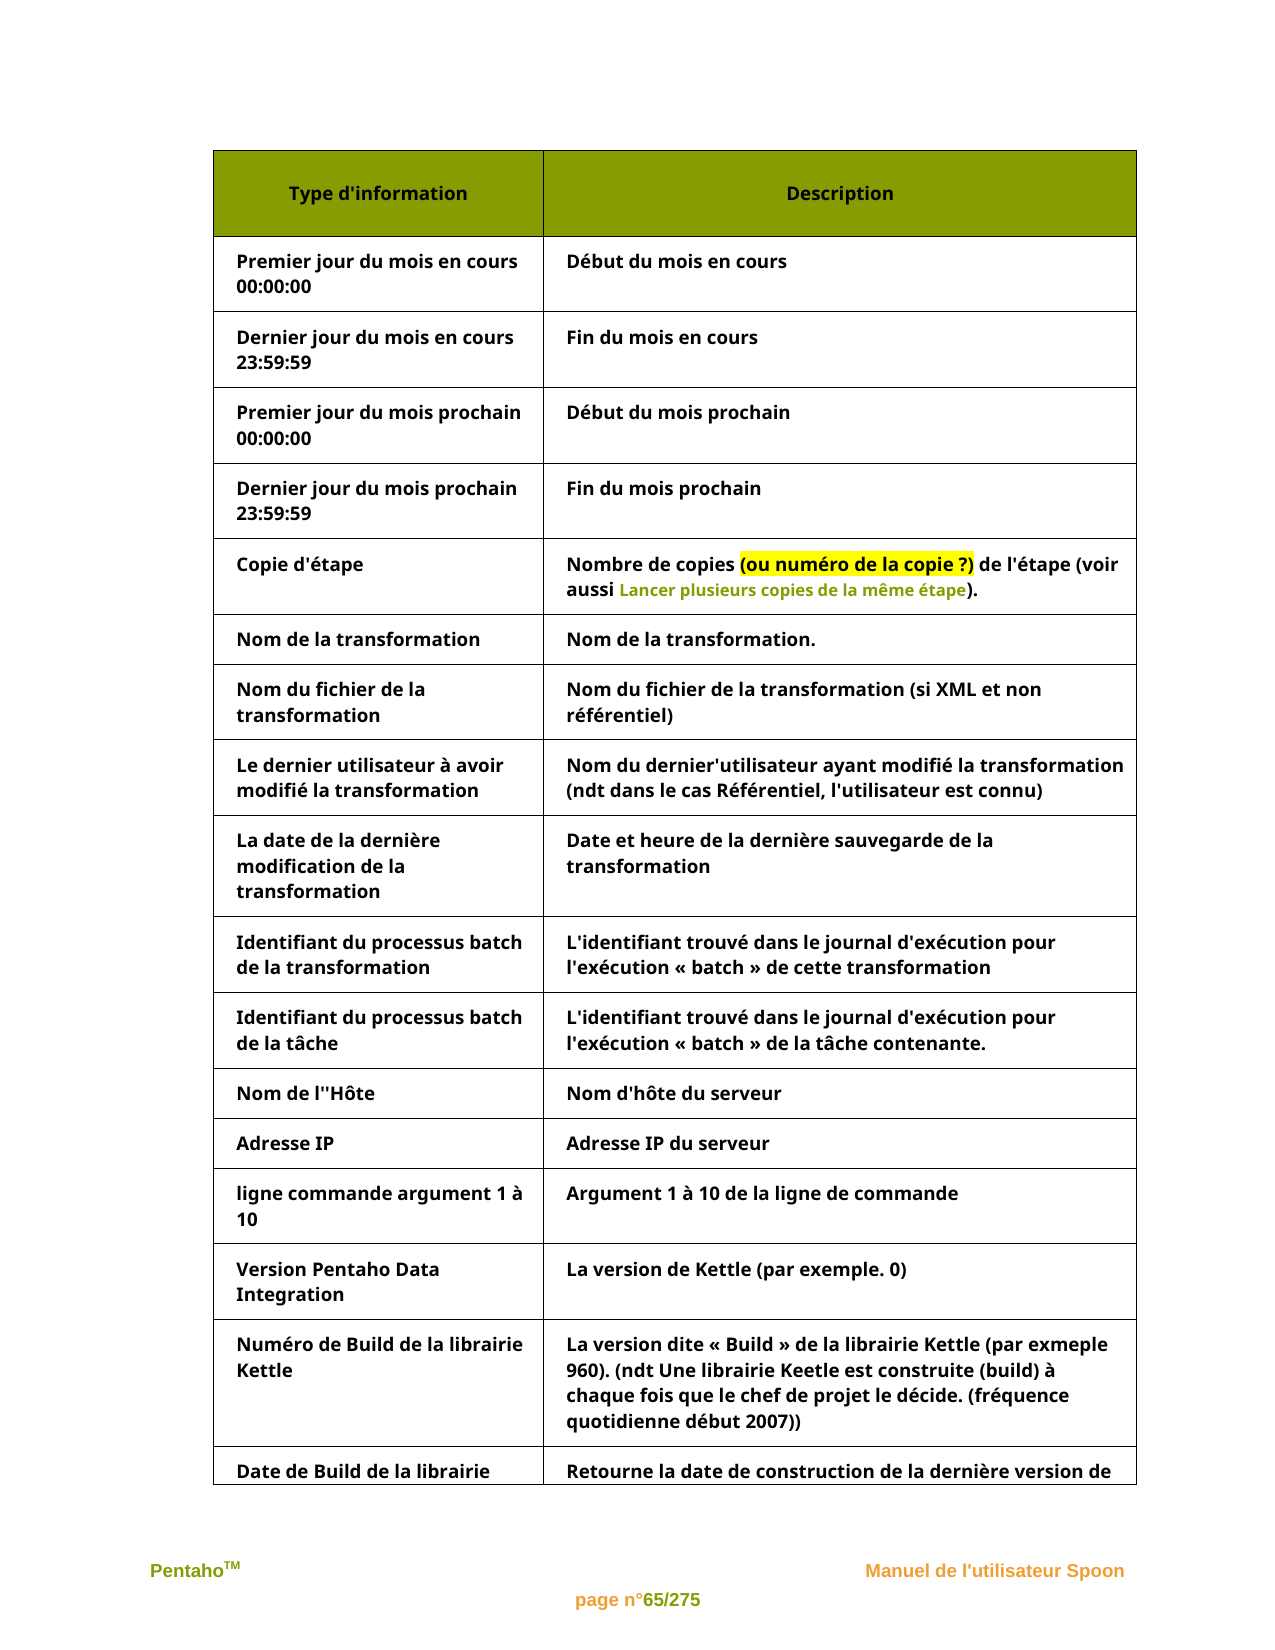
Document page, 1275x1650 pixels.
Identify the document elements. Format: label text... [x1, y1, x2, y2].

table_header Description [544, 151, 1136, 236]
table_cell Nom de l''Hôte [214, 1069, 543, 1117]
table_cell La date de la dernière modification de la transformation [214, 816, 543, 916]
table_cell L'identifiant trouvé dans le journal d'exécution pour l'exécution « batch » de la tâche contenante. [544, 993, 1136, 1067]
table_cell Adresse IP du serveur [544, 1119, 1136, 1168]
table_cell L'identifiant trouvé dans le journal d'exécution pour l'exécution « batch » de cette transformation [544, 917, 1136, 992]
table_cell Début du mois en cours [544, 237, 1136, 311]
table_cell Nom du fichier de la transformation (si XML et non référentiel) [544, 665, 1136, 739]
table_cell La version de Kettle (par exemple. 0) [544, 1244, 1136, 1319]
table_cell Nom d'hôte du serveur [544, 1069, 1136, 1117]
table_cell Date et heure de la dernière sauvegarde de la transformation [544, 816, 1136, 916]
table_cell Version Pentaho Data Integration [214, 1244, 543, 1319]
table_cell Nom de la transformation. [544, 615, 1136, 664]
table_cell Retourne la date de construction de la dernière version de [544, 1447, 1136, 1484]
table_cell Fin du mois en cours [544, 312, 1136, 387]
table_cell ligne commande argument 1 à 10 [214, 1169, 543, 1243]
table_cell Nom de la transformation [214, 615, 543, 664]
table_cell Nom du fichier de la transformation [214, 665, 543, 739]
table_cell Copie d'étape [214, 539, 543, 614]
table_cell Date de Build de la librairie [214, 1447, 543, 1484]
table_cell La version dite « Build » de la librairie Kettle (par exmeple 960). (ndt Une librairie Keetle est construite (build) à chaque fois que le chef de projet le décide. (fréquence quotidienne début 2007)) [544, 1320, 1136, 1446]
table_cell Début du mois prochain [544, 388, 1136, 462]
table_cell Nom du dernier'utilisateur ayant modifié la transformation (ndt dans le cas Référentiel, l'utilisateur est connu) [544, 740, 1136, 815]
table_cell Premier jour du mois prochain 00:00:00 [214, 388, 543, 462]
table_cell Dernier jour du mois prochain 23:59:59 [214, 464, 543, 538]
table_cell Fin du mois prochain [544, 464, 1136, 538]
table_cell Argument 1 à 10 de la ligne de commande [544, 1169, 1136, 1243]
table_cell Identifiant du processus batch de la transformation [214, 917, 543, 992]
table_header Type d'information [214, 151, 543, 236]
table_cell Le dernier utilisateur à avoir modifié la transformation [214, 740, 543, 815]
table_cell Premier jour du mois en cours 00:00:00 [214, 237, 543, 311]
table_cell Nombre de copies (ou numéro de la copie ?) de l'étape (voir aussi Lancer plusieurs copies de la même étape). [544, 539, 1136, 614]
table_cell Adresse IP [214, 1119, 543, 1168]
table_cell Identifiant du processus batch de la tâche [214, 993, 543, 1067]
table_cell Dernier jour du mois en cours 23:59:59 [214, 312, 543, 387]
table_cell Numéro de Build de la librairie Kettle [214, 1320, 543, 1446]
